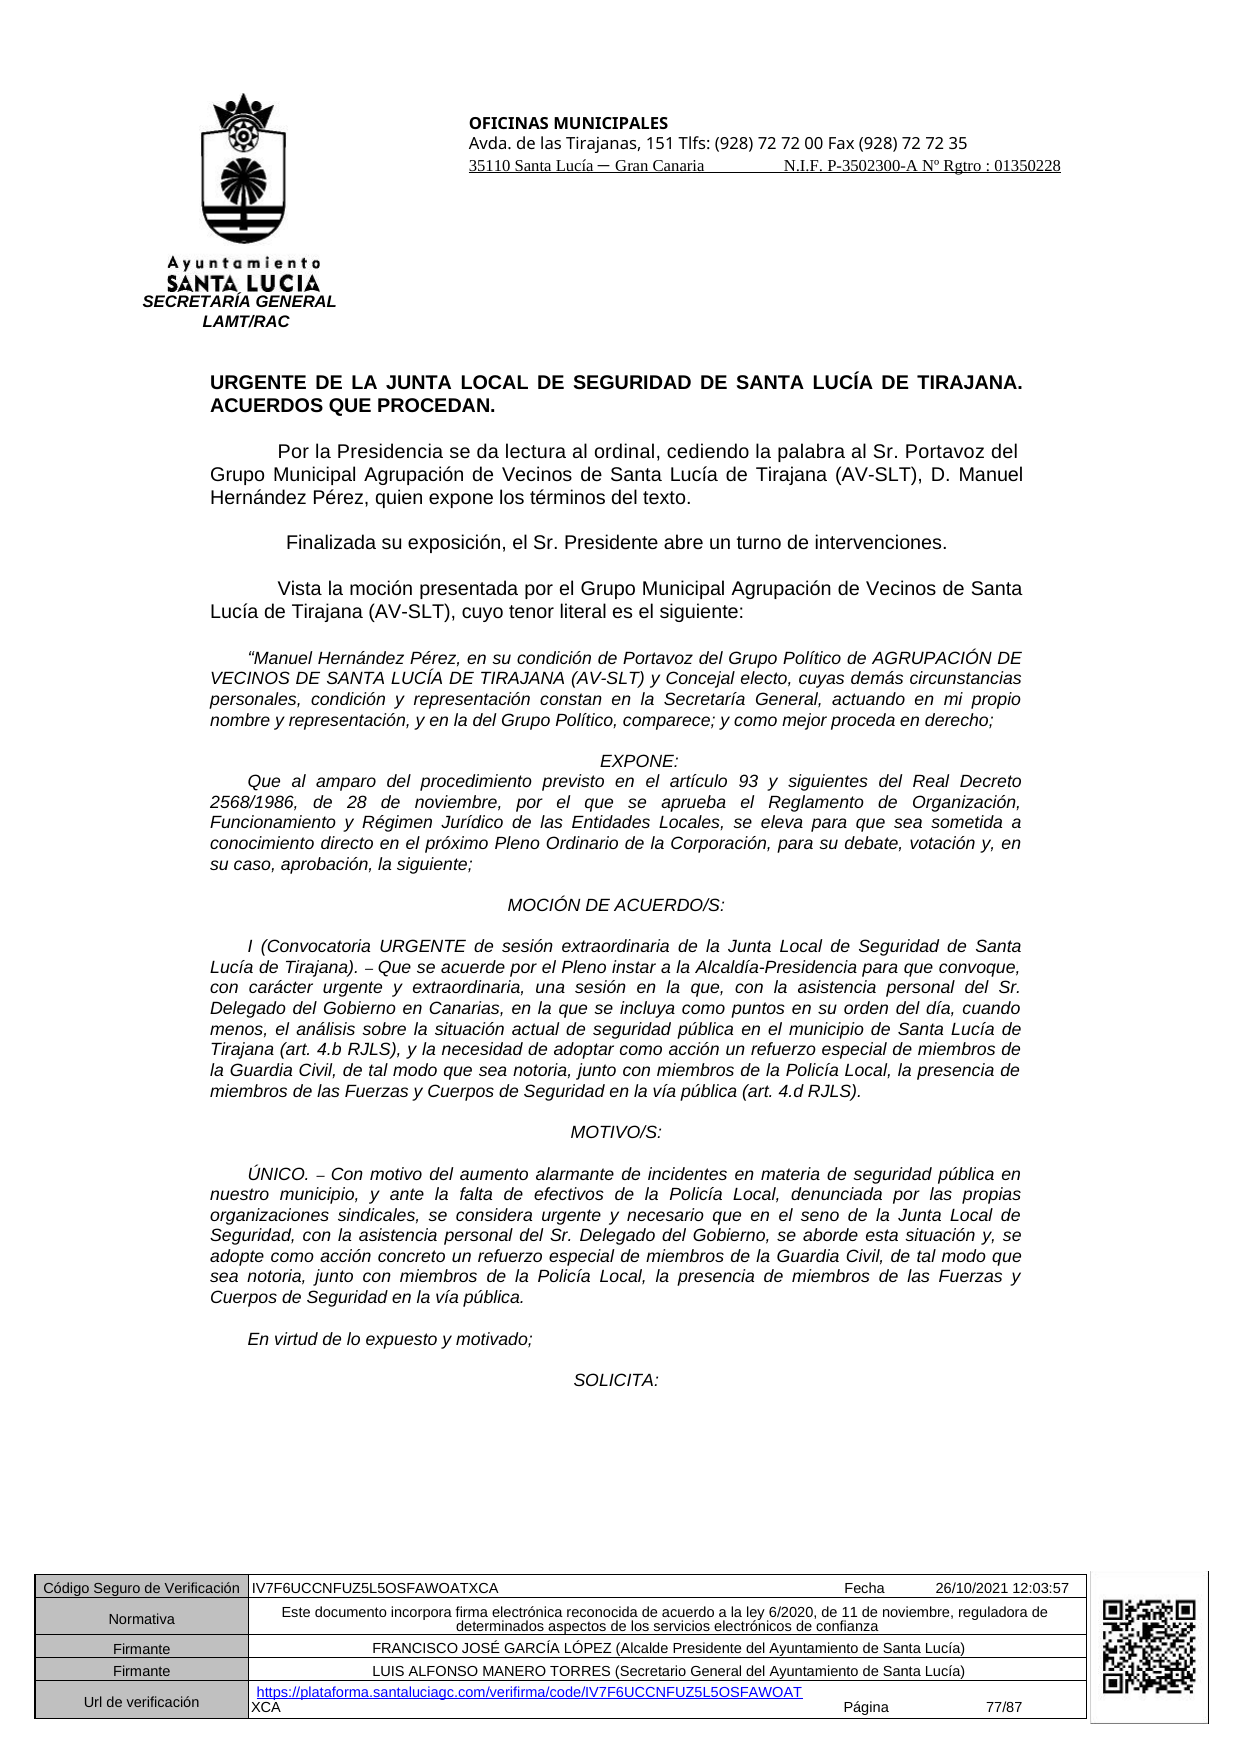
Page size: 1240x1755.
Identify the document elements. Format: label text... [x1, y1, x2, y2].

table_cell FRANCISCO JOSÉ GARCÍA LÓPEZ (Alcalde Presidente del Ayuntamiento de Santa Lucía) [249, 1635, 1086, 1657]
table_header Código Seguro de Verificación [36, 1575, 248, 1597]
text Por la Presidencia se da lectura al ordinal, cediendo la palabra al Sr. Portavoz del [277, 441, 1144, 463]
table_header [90, 92, 341, 292]
table_cell Normativa [36, 1598, 248, 1634]
table_cell Este documento incorpora firma electrónica reconocida de acuerdo a la ley 6/2020, de 11 de noviembre, reguladora de determinados aspectos de los servicios electrónicos de confianza [249, 1598, 1086, 1634]
text Vista la moción presentada por el Grupo Municipal Agrupación de Vecinos de Santa Lucía de Tirajana (AV-SLT), cuyo tenor literal es el siguiente: [210, 577, 1024, 623]
table_cell Url de verificación [36, 1681, 248, 1718]
text MOCIÓN DE ACUERDO/S: [90, 895, 1144, 916]
text Que al amparo del procedimiento previsto en el artículo 93 y siguientes del Real Decreto 2568/1986, de 28 de noviembre, por el que se aprueba el Reglamento de Organización, Funcionamiento y Régimen Jurídico de las Entidades Locales, se eleva para que sea sometida a conocimiento directo en el próximo Pleno Ordinario de la Corporación, para su debate, votación y, en su caso, aprobación, la siguiente; [210, 772, 1024, 874]
table_cell SECRETARÍA GENERAL LAMT/RAC [90, 292, 341, 333]
picture [1090, 1571, 1209, 1724]
text MOTIVO/S: [90, 1122, 1144, 1143]
table_cell LUIS ALFONSO MANERO TORRES (Secretario General del Ayuntamiento de Santa Lucía) [249, 1658, 1086, 1680]
text Grupo Municipal Agrupación de Vecinos de Santa Lucía de Tirajana (AV-SLT), D. Manuel Hernández Pérez, quien expone los términos del texto. [210, 463, 1024, 509]
text URGENTE DE LA JUNTA LOCAL DE SEGURIDAD DE SANTA LUCÍA DE TIRAJANA. ACUERDOS QUE PROCEDAN. [210, 371, 1024, 417]
table_cell Firmante [36, 1658, 248, 1680]
text “Manuel Hernández Pérez, en su condición de Portavoz del Grupo Político de AGRUPACIÓN DE VECINOS DE SANTA LUCÍA DE TIRAJANA (AV-SLT) y Concejal electo, cuyas demás circunstancias personales, condición y representación constan en la Secretaría General, actuando en mi propio nombre y representación, y en la del Grupo Político, comparece; y como mejor proceda en derecho; [210, 648, 1024, 730]
text EXPONE: [600, 751, 1144, 772]
text I (Convocatoria URGENTE de sesión extraordinaria de la Junta Local de Seguridad de Santa Lucía de Tirajana). – Que se acuerde por el Pleno instar a la Alcaldía-Presidencia para que convoque, con carácter urgente y extraordinaria, una sesión en la que, con la asistencia personal del Sr. Delegado del Gobierno en Canarias, en la que se incluya como puntos en su orden del día, cuando menos, el análisis sobre la situación actual de seguridad pública en el municipio de Santa Lucía de Tirajana (art. 4.b RJLS), y la necesidad de adoptar como acción un refuerzo especial de miembros de la Guardia Civil, de tal modo que sea notoria, junto con miembros de la Policía Local, la presencia de miembros de las Fuerzas y Cuerpos de Seguridad en la vía pública (art. 4.d RJLS). [210, 936, 1024, 1101]
text SOLICITA: [90, 1370, 1144, 1390]
text En virtud de lo expuesto y motivado; [247, 1329, 1144, 1349]
picture [167, 93, 320, 292]
table_header IV7F6UCCNFUZ5L5OSFAWOATXCA Fecha 26/10/2021 12:03:57 [249, 1575, 1086, 1597]
text ÚNICO. – Con motivo del aumento alarmante de incidentes en materia de seguridad pública en nuestro municipio, y ante la falta de efectivos de la Policía Local, denunciada por las propias organizaciones sindicales, se considera urgente y necesario que en el seno de la Junta Local de Seguridad, con la asistencia personal del Sr. Delegado del Gobierno, se aborde esta situación y, se adopte como acción concreto un refuerzo especial de miembros de la Guardia Civil, de tal modo que sea notoria, junto con miembros de la Policía Local, la presencia de miembros de las Fuerzas y Cuerpos de Seguridad en la vía pública. [210, 1164, 1024, 1308]
table_cell https://plataforma.santaluciagc.com/verifirma/code/IV7F6UCCNFUZ5L5OSFAWOAT XCA Página 77/87 [249, 1681, 1086, 1718]
table_cell [341, 292, 1144, 333]
table_header OFICINAS MUNICIPALES Avda. de las Tirajanas, 151 Tlfs: (928) 72 72 00 Fax (928) 72 72 35 35110 Santa Lucía – Gran Canaria N.I.F. P-3502300-A Nº Rgtro : 01350228 [341, 92, 1144, 292]
table_cell Firmante [36, 1635, 248, 1657]
text Finalizada su exposición, el Sr. Presidente abre un turno de intervenciones. [90, 532, 1144, 554]
